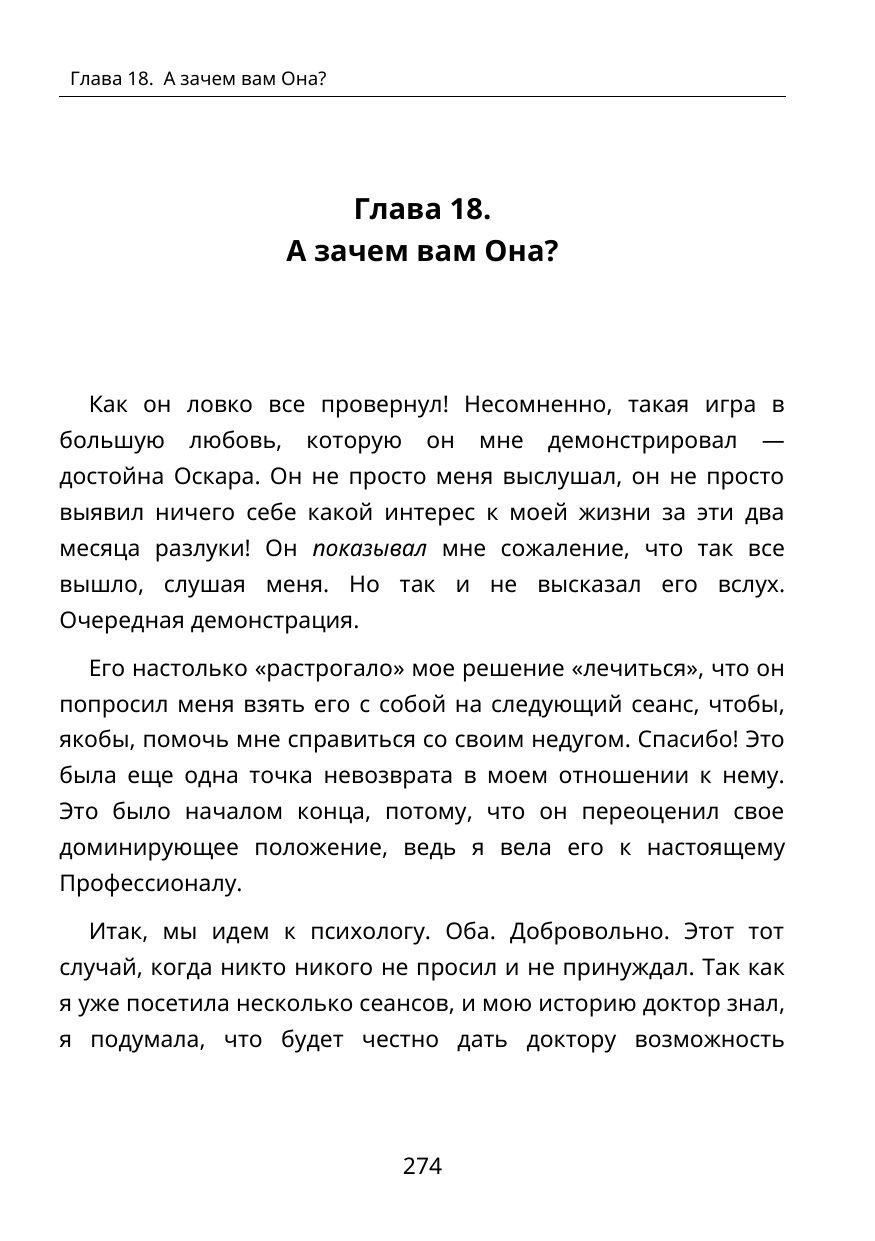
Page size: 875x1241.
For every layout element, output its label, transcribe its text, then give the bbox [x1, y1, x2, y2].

text Как он ловко все провернул! Несомненно, такая игра в большую любовь, которую он мне демонстрировал — достойна Оскара. Он не просто меня выслушал, он не просто выявил ничего себе какой интерес к моей жизни за эти два месяца разлуки! Он показывал мне сожаление, что так все вышло, слушая меня. Но так и не высказал его вслух. Очередная демонстрация. [59, 388, 786, 635]
subtitle Глава 18. А зачем вам Она? [59, 185, 786, 270]
text Его настолько «растрогало» мое решение «лечиться», что он попросил меня взять его с собой на следующий сеанс, чтобы, якобы, помочь мне справиться со своим недугом. Спасибо! Это была еще одна точка невозврата в моем отношении к нему. Это было началом конца, потому, что он переоценил свое доминирующее положение, ведь я вела его к настоящему Профессионалу. [59, 652, 786, 898]
text Итак, мы идем к психологу. Оба. Добровольно. Этот тот случай, когда никто никого не просил и не принуждал. Так как я уже посетила несколько сеансов, и мою историю доктор знал, я подумала, что будет честно дать доктору возможность [59, 915, 786, 1054]
